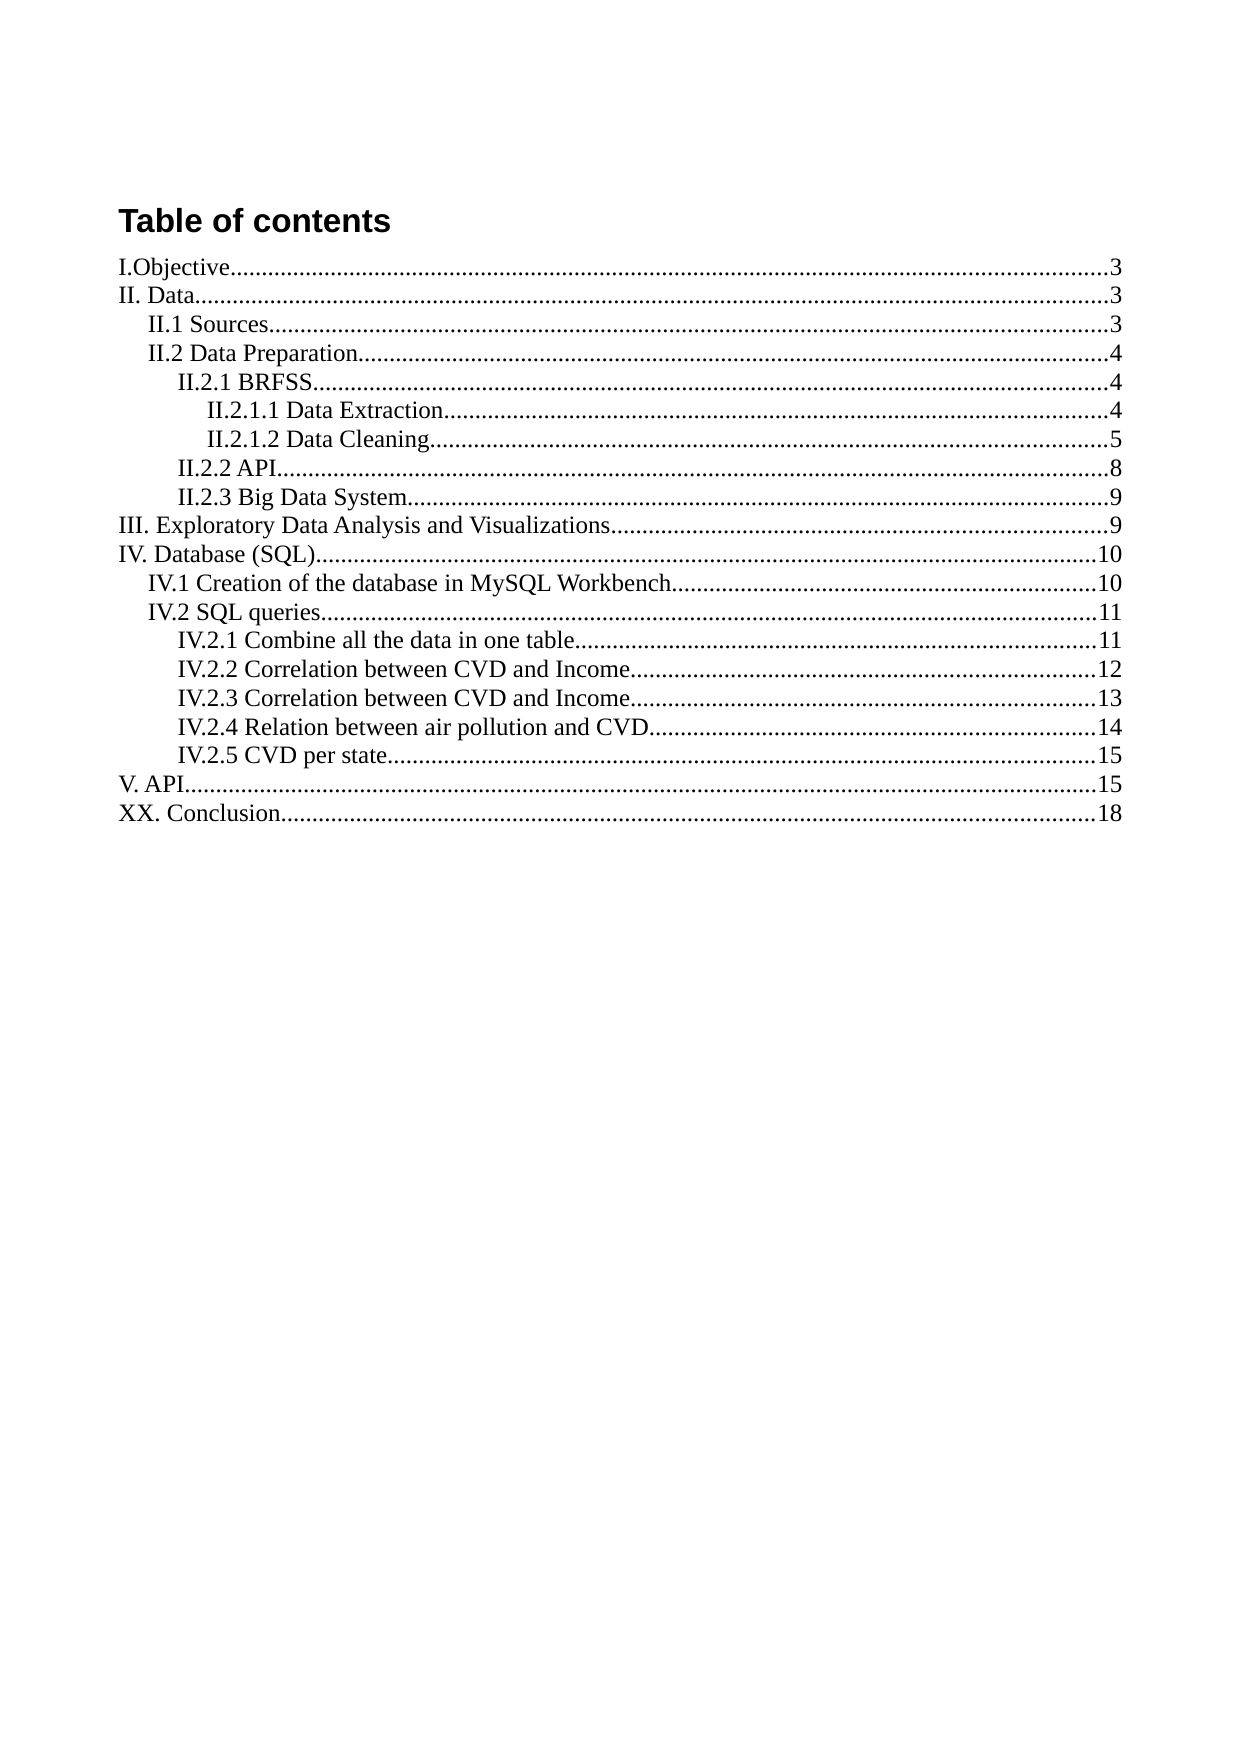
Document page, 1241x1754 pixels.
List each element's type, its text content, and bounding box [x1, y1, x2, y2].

text III. Exploratory Data Analysis and Visualizations 9 [118, 510, 1122, 539]
text II.2.1.1 Data Extraction 4 [207, 395, 1122, 424]
subtitle Table of contents [118, 201, 1122, 239]
text IV.1 Creation of the database in MySQL Workbench 10 [148, 568, 1122, 597]
text II.2.3 Big Data System 9 [177, 482, 1122, 510]
text IV.2.2 Correlation between CVD and Income 12 [177, 654, 1122, 683]
text II.2.2 API 8 [177, 453, 1122, 482]
text IV.2.5 CVD per state 15 [177, 740, 1122, 769]
text II.2 Data Preparation 4 [148, 338, 1122, 367]
text V. API 15 [118, 769, 1122, 798]
text IV. Database (SQL) 10 [118, 539, 1122, 568]
text II.1 Sources 3 [148, 309, 1122, 338]
text II.2.1 BRFSS 4 [177, 367, 1122, 395]
text II.2.1.2 Data Cleaning 5 [207, 424, 1122, 453]
text IV.2.1 Combine all the data in one table 11 [177, 625, 1122, 654]
text IV.2.4 Relation between air pollution and CVD 14 [177, 712, 1122, 740]
text I.Objective 3 [118, 252, 1122, 280]
text IV.2 SQL queries 11 [148, 597, 1122, 625]
text XX. Conclusion 18 [118, 798, 1122, 827]
text IV.2.3 Correlation between CVD and Income 13 [177, 683, 1122, 712]
text II. Data 3 [118, 280, 1122, 309]
